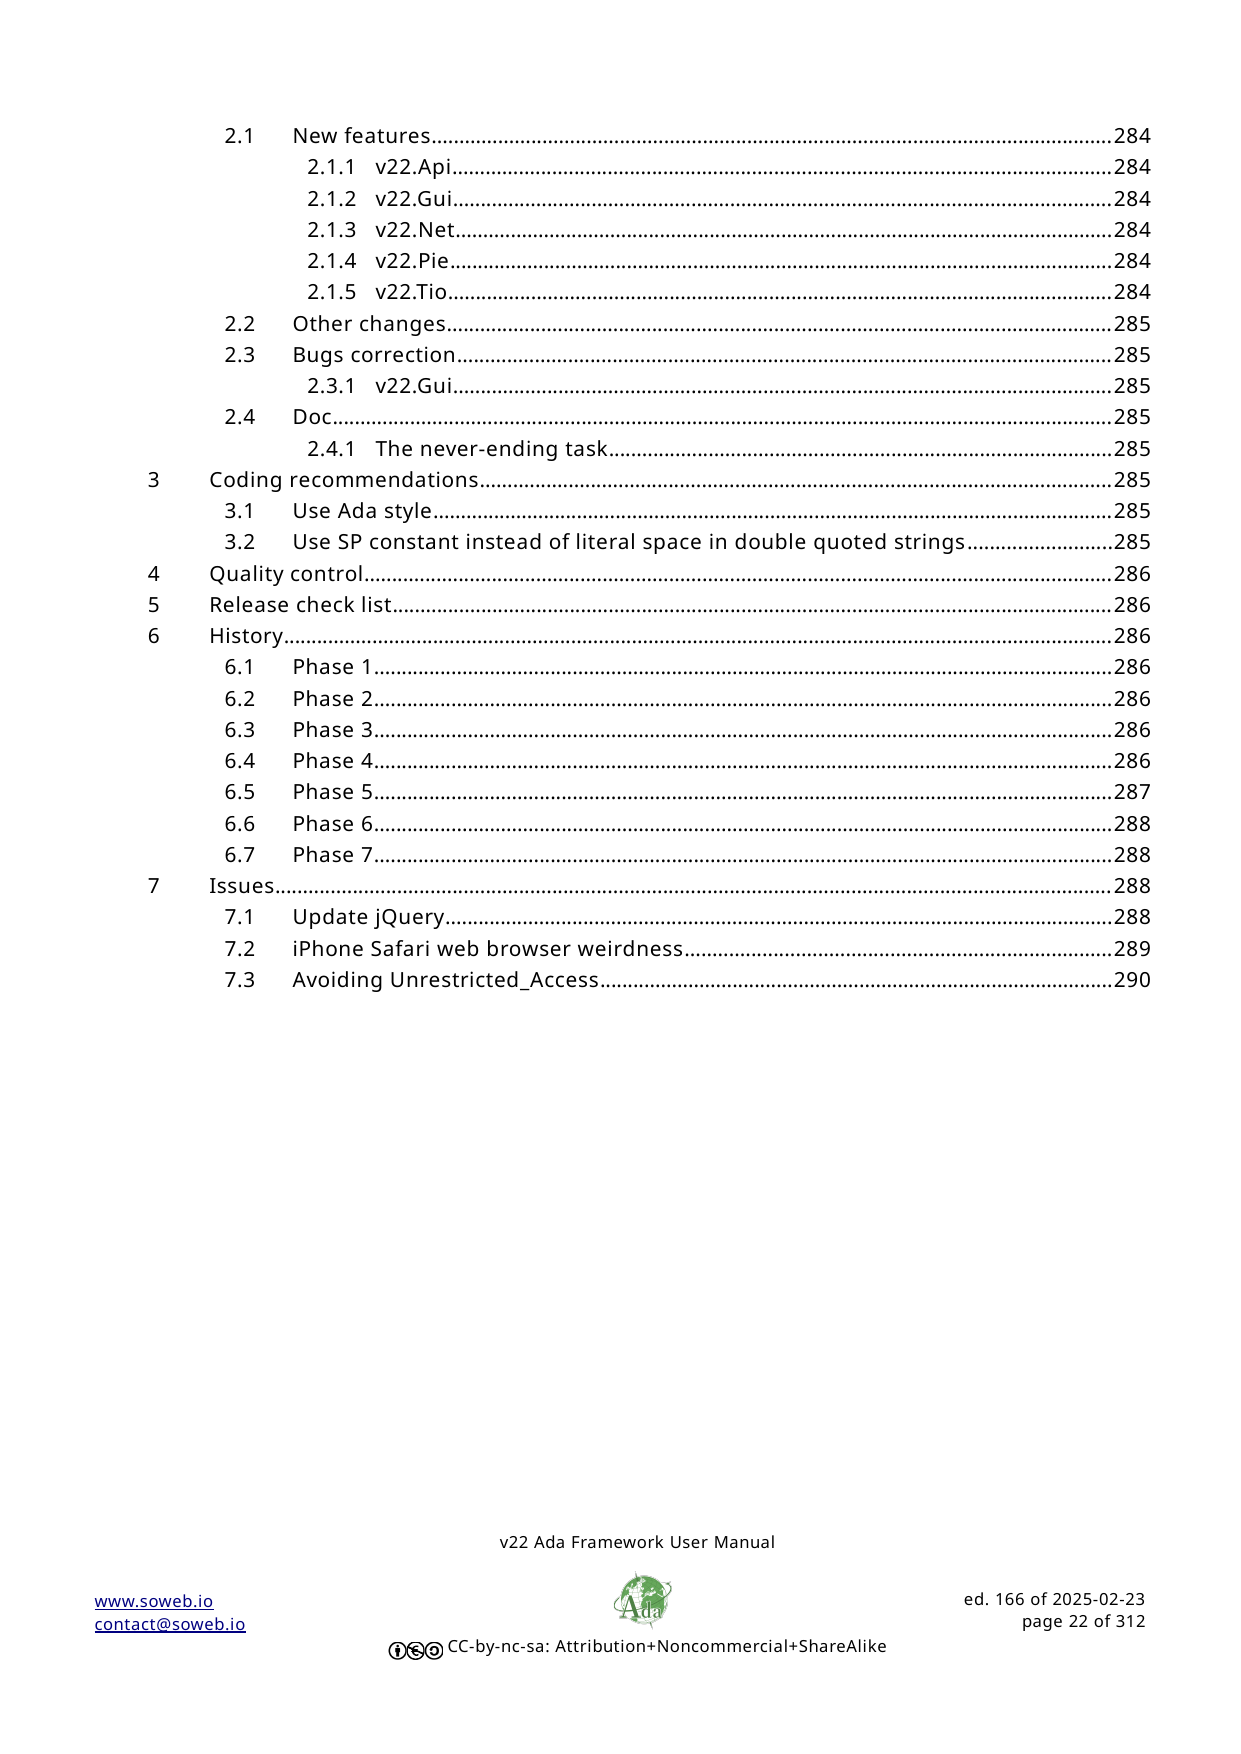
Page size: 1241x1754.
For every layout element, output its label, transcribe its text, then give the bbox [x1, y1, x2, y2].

text 2.1 New features 284 [224, 118, 1152, 150]
picture [388, 1642, 443, 1660]
text 7 Issues 288 [148, 868, 1152, 900]
text 2.2 Other changes 285 [224, 306, 1152, 337]
text 6.5 Phase 5 287 [224, 775, 1152, 806]
text 2.3 Bugs correction 285 [224, 337, 1152, 368]
text 6.1 Phase 1 286 [224, 650, 1152, 681]
text 6.3 Phase 3 286 [224, 712, 1152, 743]
text 7.2 iPhone Safari web browser weirdness 289 [224, 931, 1152, 962]
text 6.2 Phase 2 286 [224, 681, 1152, 712]
text 2.4.1 The never-ending task 285 [307, 431, 1152, 462]
picture [613, 1571, 672, 1630]
text 6.6 Phase 6 288 [224, 806, 1152, 837]
text 6 History 286 [148, 618, 1152, 650]
text 7.1 Update jQuery 288 [224, 900, 1152, 931]
text 4 Quality control 286 [148, 556, 1152, 587]
text 6.4 Phase 4 286 [224, 743, 1152, 775]
text 3 Coding recommendations 285 [148, 462, 1152, 493]
text 5 Release check list 286 [148, 587, 1152, 618]
text 3.2 Use SP constant instead of literal space in double quoted strings 285 [224, 525, 1152, 556]
text 2.1.4 v22.Pie 284 [307, 243, 1152, 275]
text 2.1.5 v22.Tio 284 [307, 275, 1152, 306]
text 2.1.3 v22.Net 284 [307, 212, 1152, 243]
text 7.3 Avoiding Unrestricted_Access 290 [224, 962, 1152, 993]
text 2.1.1 v22.Api 284 [307, 150, 1152, 181]
text 2.1.2 v22.Gui 284 [307, 181, 1152, 212]
text 2.4 Doc 285 [224, 400, 1152, 431]
text 2.3.1 v22.Gui 285 [307, 368, 1152, 400]
text 3.1 Use Ada style 285 [224, 493, 1152, 525]
text 6.7 Phase 7 288 [224, 837, 1152, 868]
